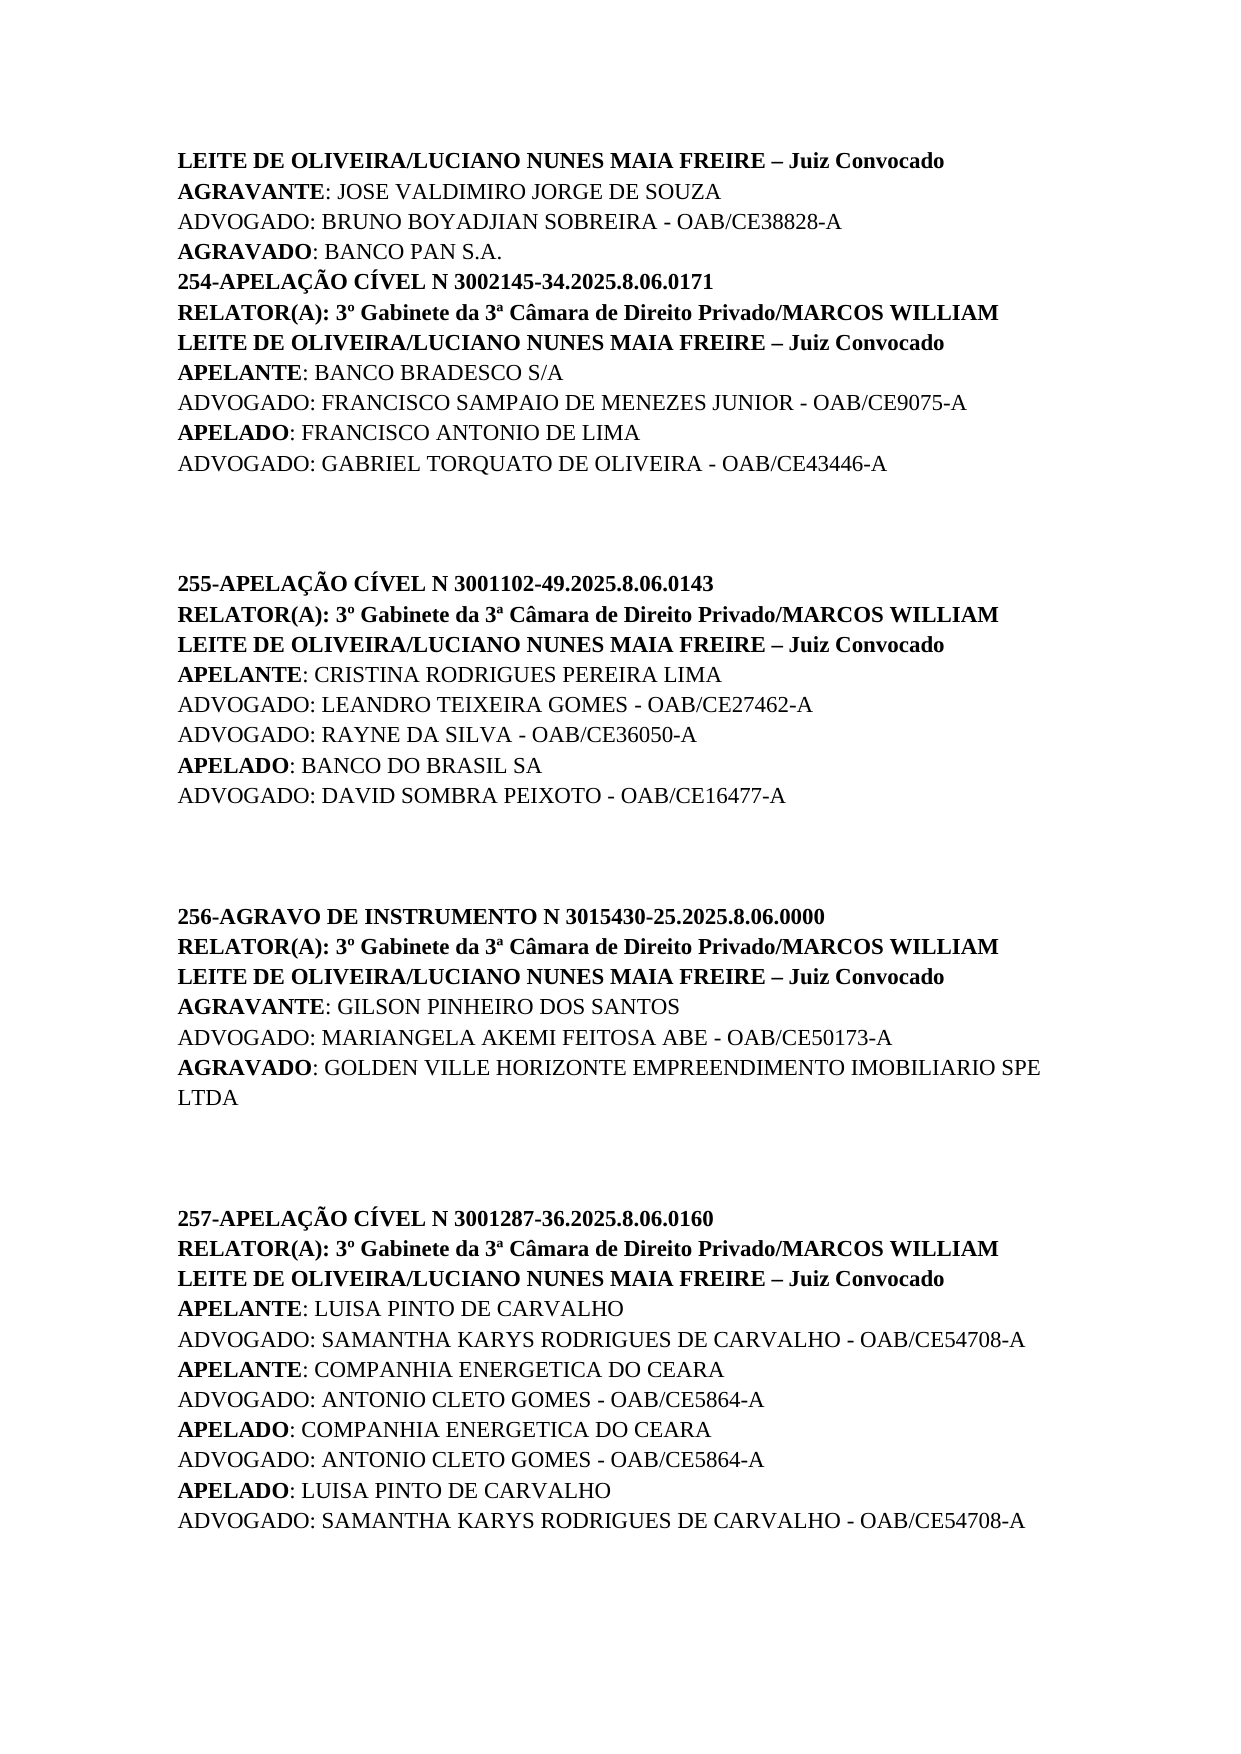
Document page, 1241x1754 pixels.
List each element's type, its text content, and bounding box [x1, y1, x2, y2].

text LEITE DE OLIVEIRA/LUCIANO NUNES MAIA FREIRE – Juiz Convocado AGRAVANTE: JOSE VALDIMIRO JORGE DE SOUZA ADVOGADO: BRUNO BOYADJIAN SOBREIRA - OAB/CE38828-A AGRAVADO: BANCO PAN S.A. 254-APELAÇÃO CÍVEL N 3002145-34.2025.8.06.0171 RELATOR(A): 3º Gabinete da 3ª Câmara de Direito Privado/MARCOS WILLIAM LEITE DE OLIVEIRA/LUCIANO NUNES MAIA FREIRE – Juiz Convocado APELANTE: BANCO BRADESCO S/A ADVOGADO: FRANCISCO SAMPAIO DE MENEZES JUNIOR - OAB/CE9075-A APELADO: FRANCISCO ANTONIO DE LIMA ADVOGADO: GABRIEL TORQUATO DE OLIVEIRA - OAB/CE43446-A 255-APELAÇÃO CÍVEL N 3001102-49.2025.8.06.0143 RELATOR(A): 3º Gabinete da 3ª Câmara de Direito Privado/MARCOS WILLIAM LEITE DE OLIVEIRA/LUCIANO NUNES MAIA FREIRE – Juiz Convocado APELANTE: CRISTINA RODRIGUES PEREIRA LIMA ADVOGADO: LEANDRO TEIXEIRA GOMES - OAB/CE27462-A ADVOGADO: RAYNE DA SILVA - OAB/CE36050-A APELADO: BANCO DO BRASIL SA ADVOGADO: DAVID SOMBRA PEIXOTO - OAB/CE16477-A 256-AGRAVO DE INSTRUMENTO N 3015430-25.2025.8.06.0000 RELATOR(A): 3º Gabinete da 3ª Câmara de Direito Privado/MARCOS WILLIAM LEITE DE OLIVEIRA/LUCIANO NUNES MAIA FREIRE – Juiz Convocado AGRAVANTE: GILSON PINHEIRO DOS SANTOS ADVOGADO: MARIANGELA AKEMI FEITOSA ABE - OAB/CE50173-A AGRAVADO: GOLDEN VILLE HORIZONTE EMPREENDIMENTO IMOBILIARIO SPE LTDA 257-APELAÇÃO CÍVEL N 3001287-36.2025.8.06.0160 RELATOR(A): 3º Gabinete da 3ª Câmara de Direito Privado/MARCOS WILLIAM LEITE DE OLIVEIRA/LUCIANO NUNES MAIA FREIRE – Juiz Convocado APELANTE: LUISA PINTO DE CARVALHO ADVOGADO: SAMANTHA KARYS RODRIGUES DE CARVALHO - OAB/CE54708-A APELANTE: COMPANHIA ENERGETICA DO CEARA ADVOGADO: ANTONIO CLETO GOMES - OAB/CE5864-A APELADO: COMPANHIA ENERGETICA DO CEARA ADVOGADO: ANTONIO CLETO GOMES - OAB/CE5864-A APELADO: LUISA PINTO DE CARVALHO ADVOGADO: SAMANTHA KARYS RODRIGUES DE CARVALHO - OAB/CE54708-A [177, 148, 1063, 1594]
